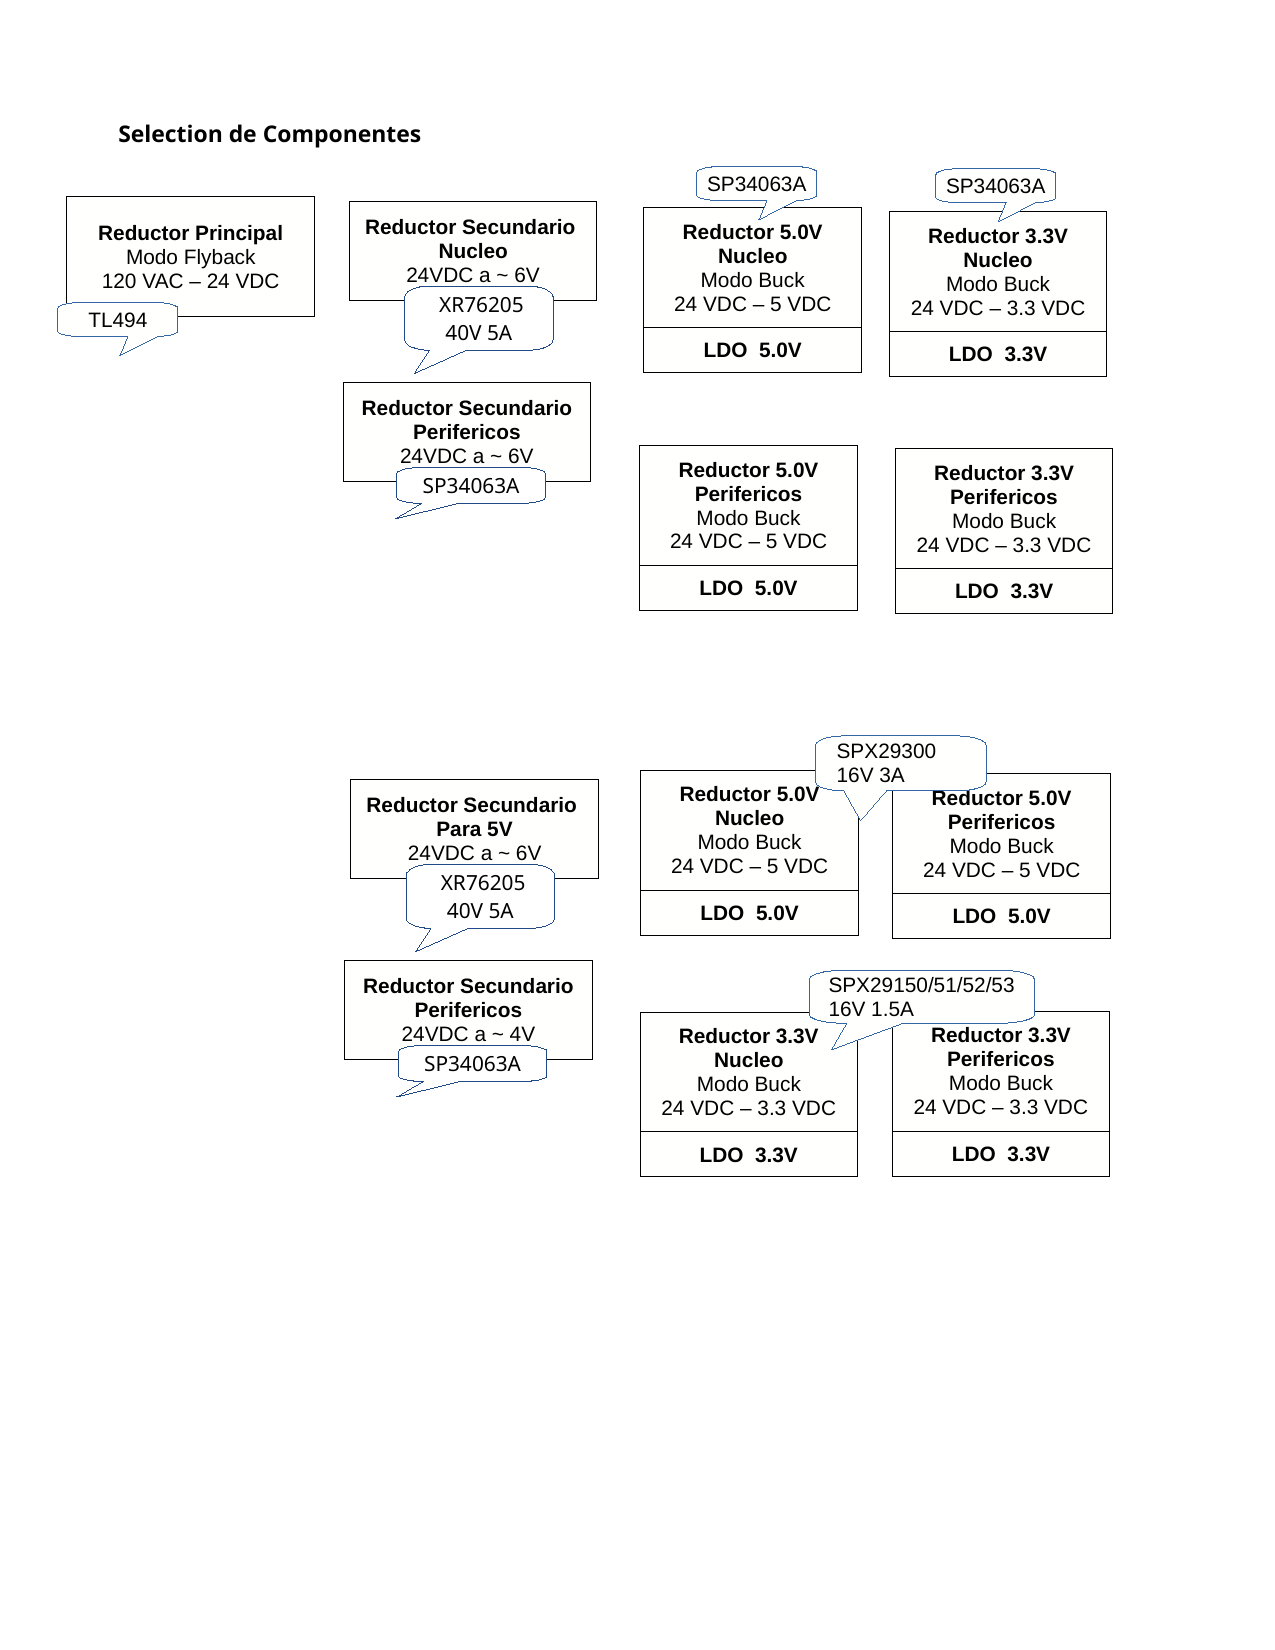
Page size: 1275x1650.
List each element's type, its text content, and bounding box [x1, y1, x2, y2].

text Selection de Componentes [118, 118, 1157, 149]
